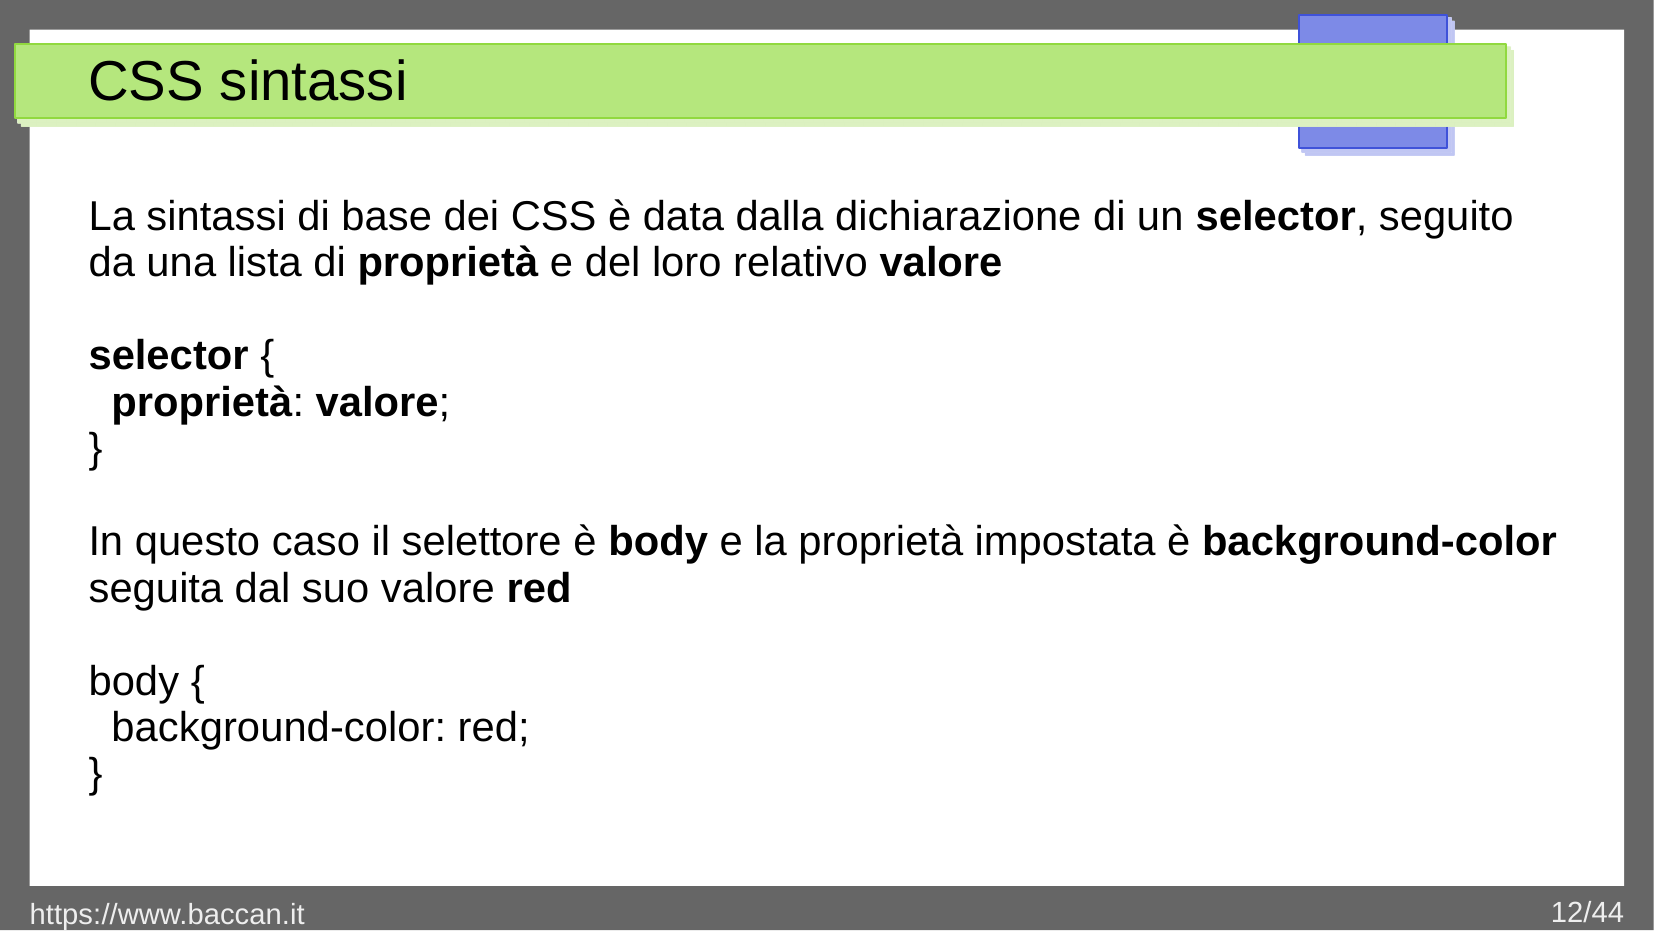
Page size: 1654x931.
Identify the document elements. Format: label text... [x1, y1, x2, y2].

text_box La sintassi di base dei CSS è data dalla dichiarazione di un selector, seguito da una lista di proprietà e del loro relativo valore selector { proprietà: valore; } In questo caso il selettore è body e la proprietà impostata è background-color seguita dal suo valore red body { background-color: red; } [88, 169, 1565, 820]
title CSS sintassi [88, 44, 1506, 119]
